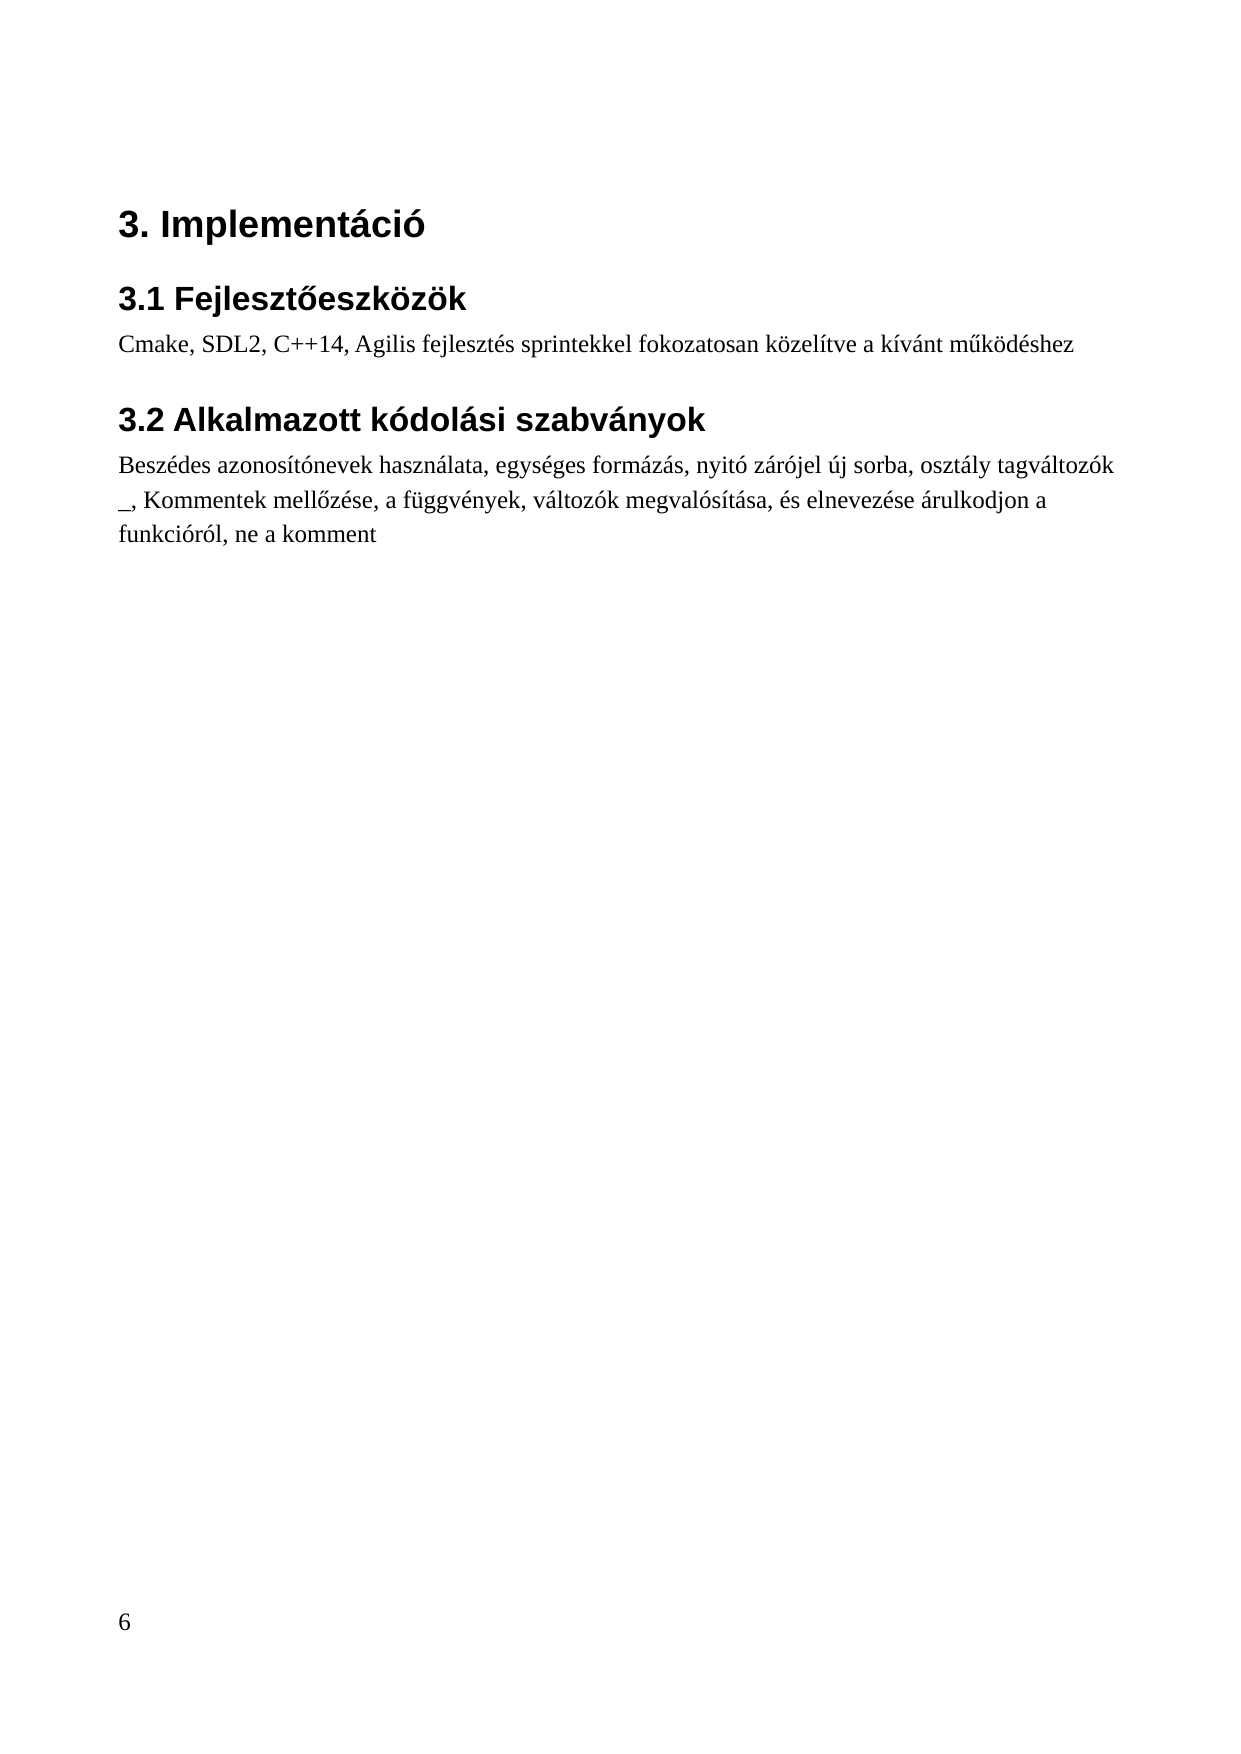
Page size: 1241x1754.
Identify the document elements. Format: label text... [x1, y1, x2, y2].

text Cmake, SDL2, C++14, Agilis fejlesztés sprintekkel fokozatosan közelítve a kívánt működéshez [118, 329, 1122, 358]
subtitle 3.2 Alkalmazott kódolási szabványok [118, 399, 1122, 438]
subtitle 3.1 Fejlesztőeszközök [118, 278, 1122, 317]
subtitle 3. Implementáció [118, 201, 1122, 245]
text Beszédes azonosítónevek használata, egységes formázás, nyitó zárójel új sorba, osztály tagváltozók _, Kommentek mellőzése, a függvények, változók megvalósítása, és elnevezése árulkodjon a funkcióról, ne a komment [118, 451, 1122, 548]
